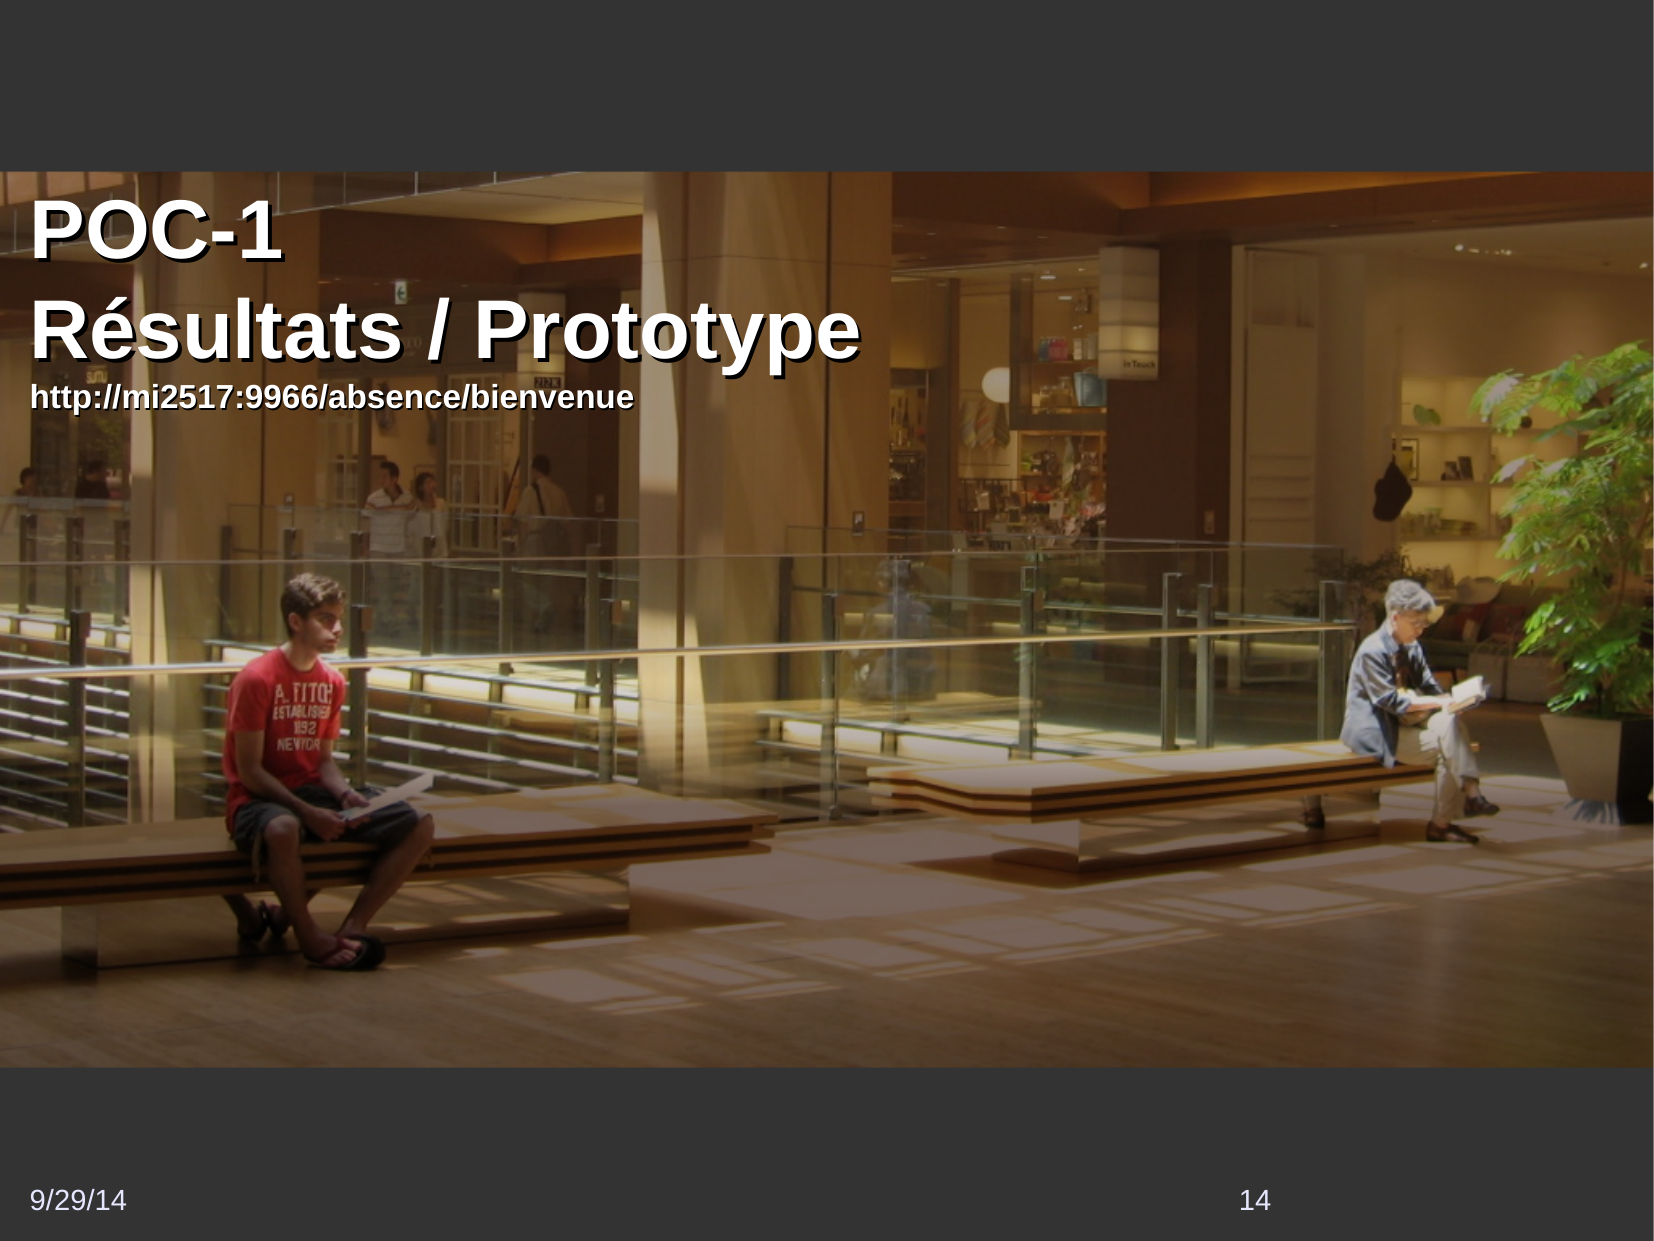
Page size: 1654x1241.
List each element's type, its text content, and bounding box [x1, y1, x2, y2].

title POC-1 Résultats / Prototype http://mi2517:9966/absence/bienvenue [29, 175, 1506, 416]
text_box [1238, 1181, 1625, 1240]
picture [0, 0, 1654, 1241]
text_box 9/29/14 [29, 1181, 415, 1240]
